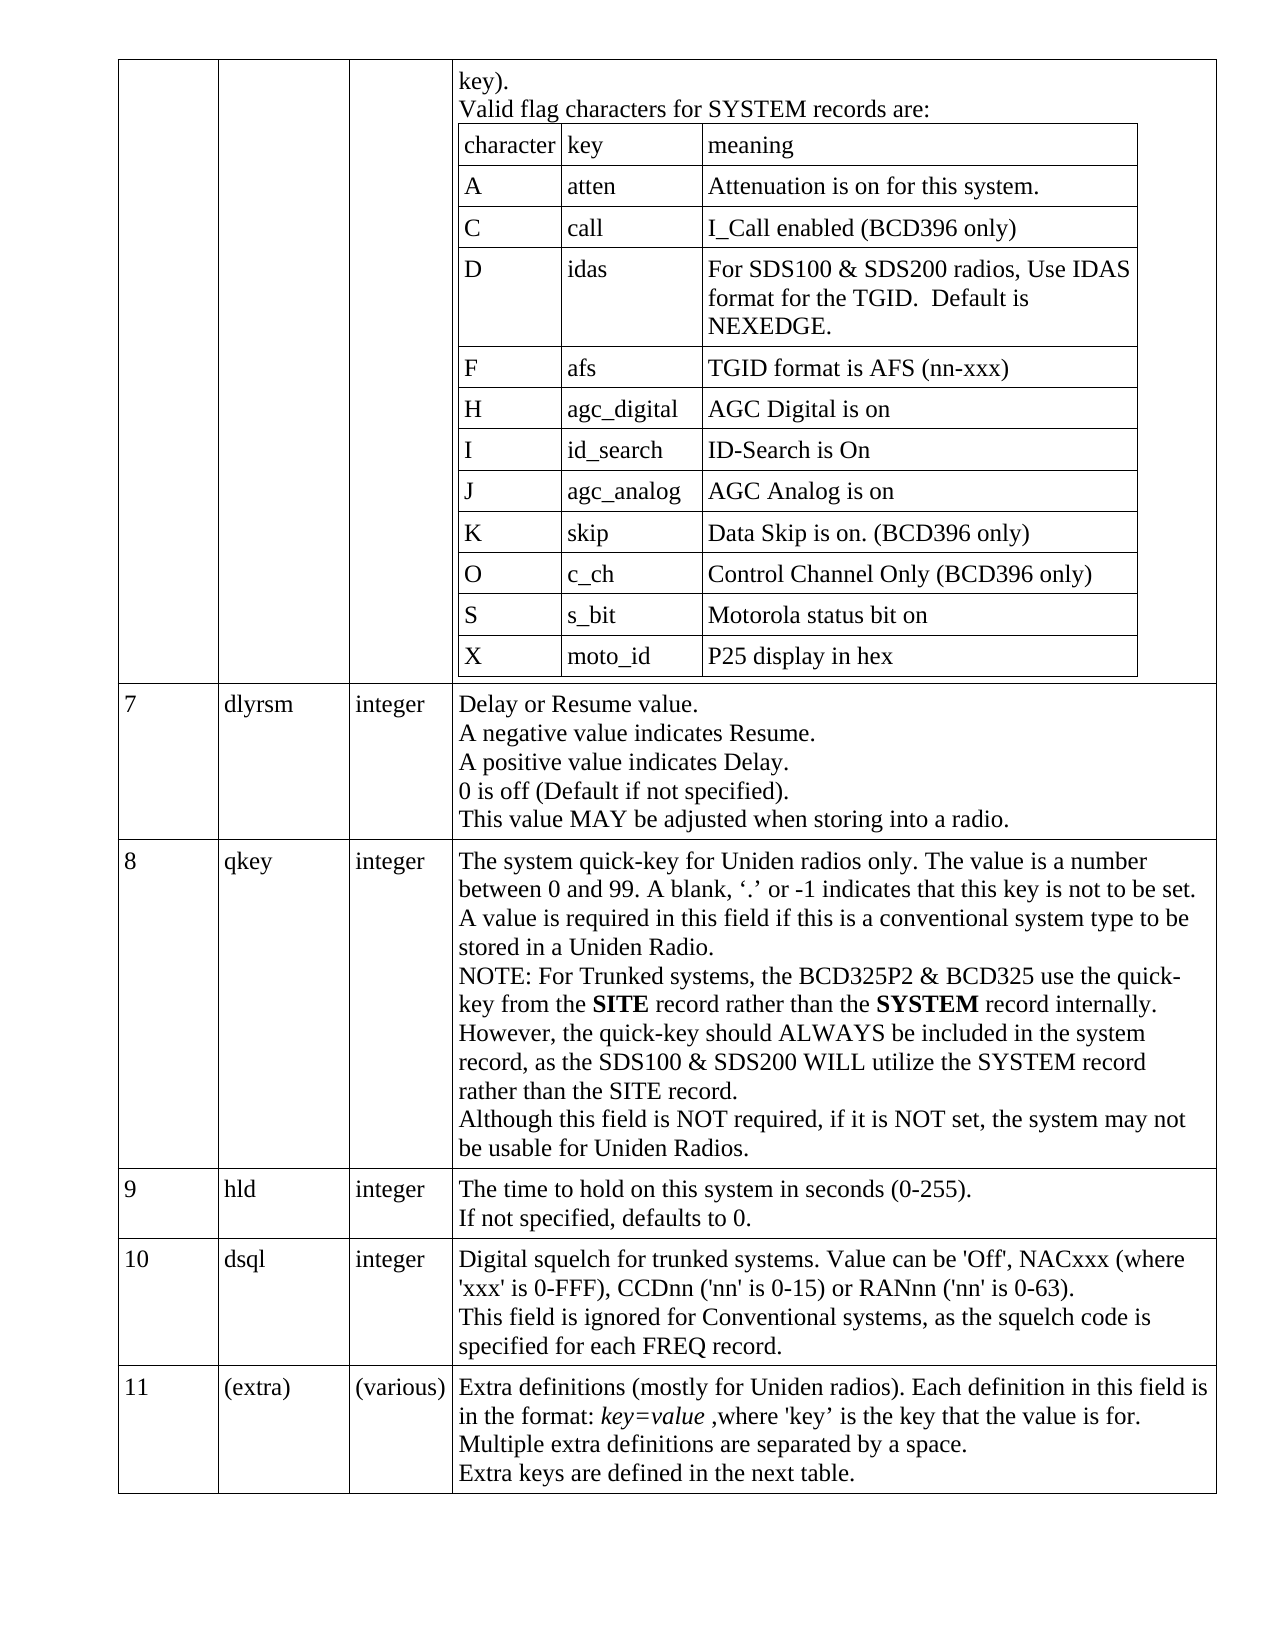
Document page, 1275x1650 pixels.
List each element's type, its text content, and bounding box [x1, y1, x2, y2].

table_cell moto_id [562, 636, 702, 676]
table_cell integer [350, 684, 452, 839]
table_cell The time to hold on this system in seconds (0-255). If not specified, defaults to 0. [453, 1169, 1216, 1238]
table_cell idas [562, 248, 702, 346]
table_cell key). Valid flag characters for SYSTEM records are: [453, 60, 1216, 683]
table_cell D [459, 248, 561, 346]
table_cell A [459, 166, 561, 206]
table_header character [459, 124, 561, 164]
table_cell X [459, 636, 561, 676]
table_cell Delay or Resume value. A negative value indicates Resume. A positive value indicates Delay. 0 is off (Default if not specified). This value MAY be adjusted when storing into a radio. [453, 684, 1216, 839]
table_cell 8 [119, 840, 218, 1168]
table_cell c_ch [562, 553, 702, 593]
table_cell atten [562, 166, 702, 206]
table_cell Control Channel Only (BCD396 only) [703, 553, 1137, 593]
table_cell AGC Digital is on [703, 388, 1137, 428]
table_cell O [459, 553, 561, 593]
table_cell agc_analog [562, 471, 702, 511]
table_cell 10 [119, 1239, 218, 1365]
table_cell Attenuation is on for this system. [703, 166, 1137, 206]
table_cell s_bit [562, 594, 702, 634]
table_cell skip [562, 512, 702, 552]
table_cell [219, 60, 349, 683]
table_cell call [562, 207, 702, 247]
table_header key [562, 124, 702, 164]
table_cell ID-Search is On [703, 429, 1137, 469]
table_cell TGID format is AFS (nn-xxx) [703, 347, 1137, 387]
table_cell AGC Analog is on [703, 471, 1137, 511]
table_cell Motorola status bit on [703, 594, 1137, 634]
table_cell [350, 60, 452, 683]
table_cell P25 display in hex [703, 636, 1137, 676]
table_cell Extra definitions (mostly for Uniden radios). Each definition in this field is in the format: key=value ,where 'key’ is the key that the value is for. Multiple extra definitions are separated by a space. Extra keys are defined in the next table. [453, 1366, 1216, 1493]
table_cell The system quick-key for Uniden radios only. The value is a number between 0 and 99. A blank, ‘.’ or -1 indicates that this key is not to be set. A value is required in this field if this is a conventional system type to be stored in a Uniden Radio. NOTE: For Trunked systems, the BCD325P2 & BCD325 use the quick-key from the SITE record rather than the SYSTEM record internally. However, the quick-key should ALWAYS be included in the system record, as the SDS100 & SDS200 WILL utilize the SYSTEM record rather than the SITE record. Although this field is NOT required, if it is NOT set, the system may not be usable for Uniden Radios. [453, 840, 1216, 1168]
table_cell K [459, 512, 561, 552]
table_cell qkey [219, 840, 349, 1168]
table_cell agc_digital [562, 388, 702, 428]
table_cell S [459, 594, 561, 634]
table_cell 11 [119, 1366, 218, 1493]
table_cell dsql [219, 1239, 349, 1365]
table_cell id_search [562, 429, 702, 469]
table_cell H [459, 388, 561, 428]
table_cell 7 [119, 684, 218, 839]
table_cell integer [350, 1169, 452, 1238]
table_cell For SDS100 & SDS200 radios, Use IDAS format for the TGID. Default is NEXEDGE. [703, 248, 1137, 346]
table_cell 9 [119, 1169, 218, 1238]
table_cell (various) [350, 1366, 452, 1493]
table_cell I_Call enabled (BCD396 only) [703, 207, 1137, 247]
table_cell [119, 60, 218, 683]
table_cell integer [350, 1239, 452, 1365]
table_cell afs [562, 347, 702, 387]
table_cell integer [350, 840, 452, 1168]
table_cell I [459, 429, 561, 469]
table_cell (extra) [219, 1366, 349, 1493]
table_cell F [459, 347, 561, 387]
table_cell J [459, 471, 561, 511]
table_header meaning [703, 124, 1137, 164]
table_cell dlyrsm [219, 684, 349, 839]
table_cell Digital squelch for trunked systems. Value can be 'Off', NACxxx (where 'xxx' is 0-FFF), CCDnn ('nn' is 0-15) or RANnn ('nn' is 0-63). This field is ignored for Conventional systems, as the squelch code is specified for each FREQ record. [453, 1239, 1216, 1365]
table_cell C [459, 207, 561, 247]
table_cell Data Skip is on. (BCD396 only) [703, 512, 1137, 552]
table_cell hld [219, 1169, 349, 1238]
